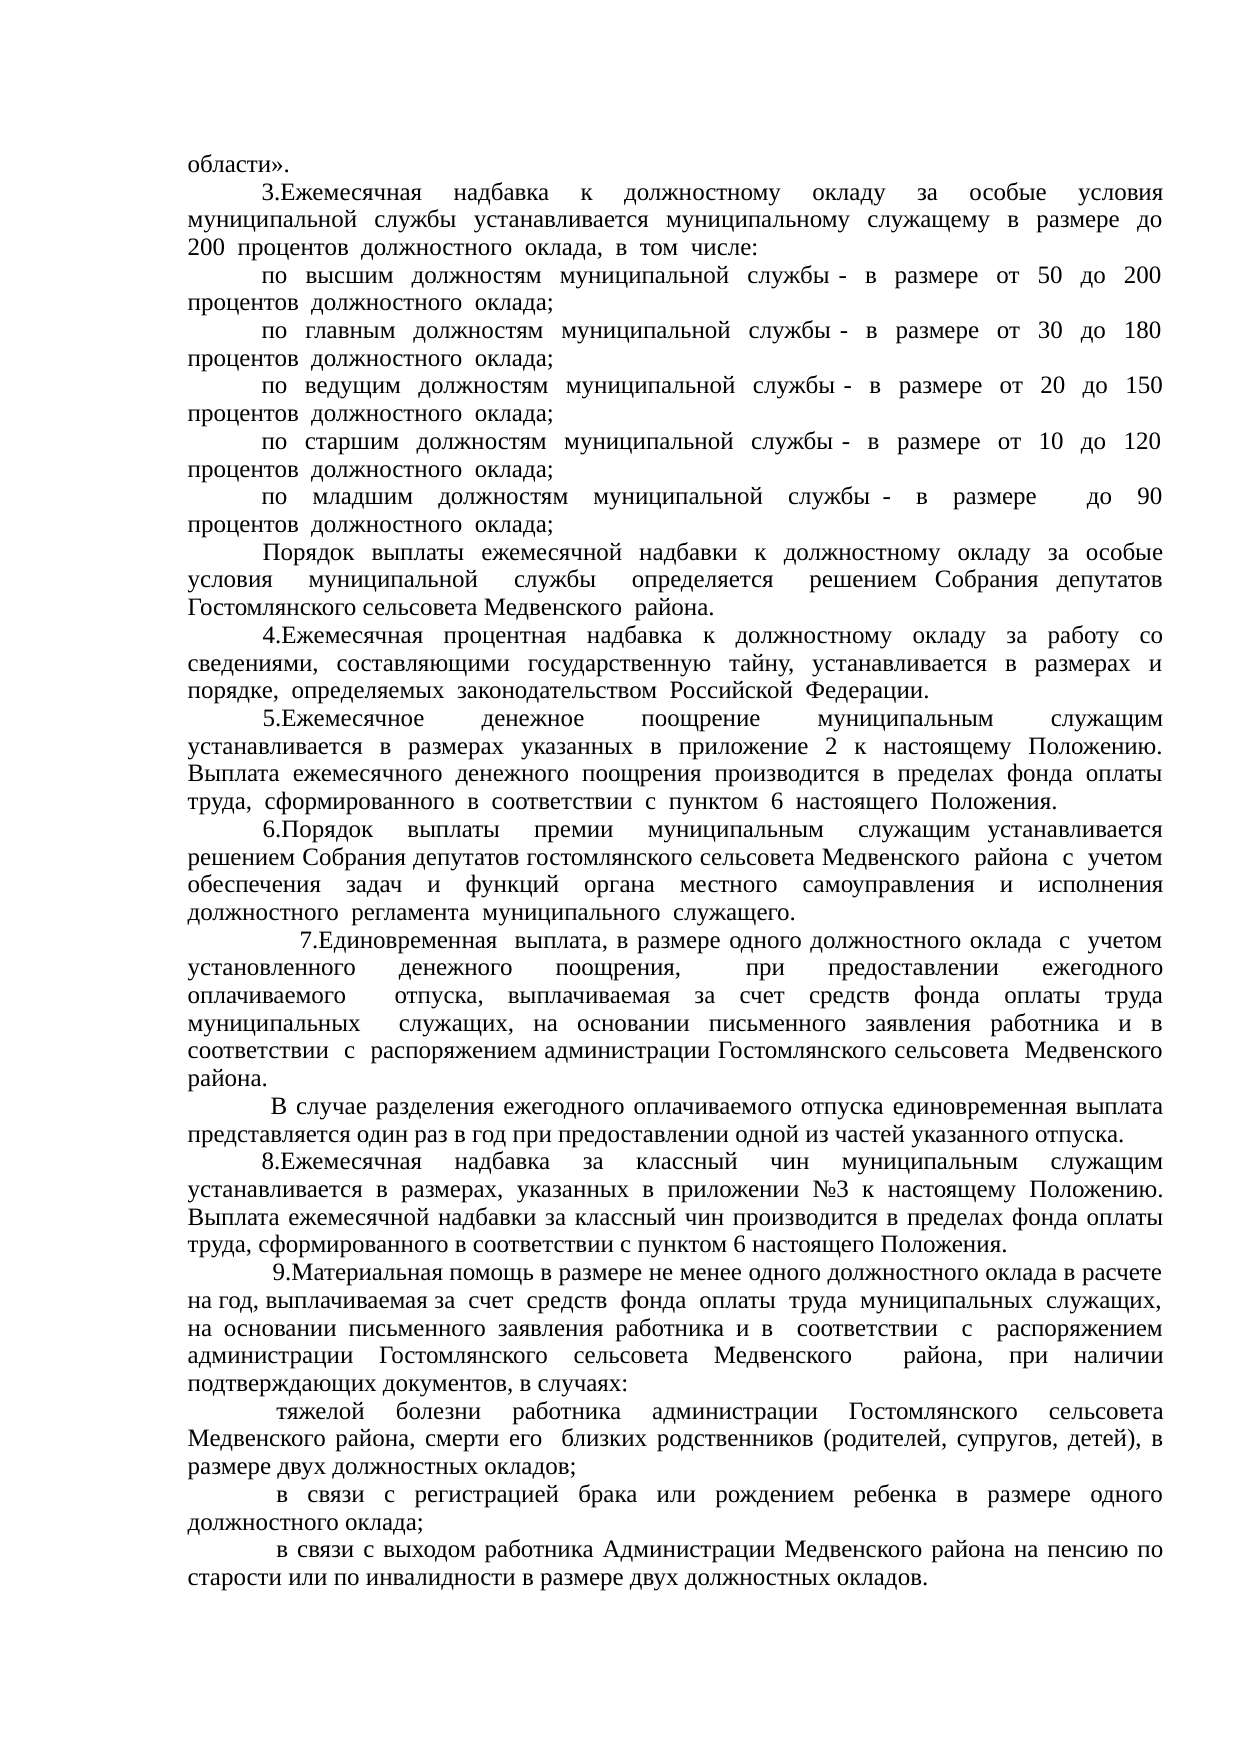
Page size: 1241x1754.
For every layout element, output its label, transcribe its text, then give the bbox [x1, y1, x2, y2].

text 5.Ежемесячное денежное поощрение муниципальным служащим устанавливается в размерах указанных в приложение 2 к настоящему Положению. Выплата ежемесячного денежного поощрения производится в пределах фонда оплаты труда, сформированного в соответствии с пунктом 6 настоящего Положения. [187, 704, 1164, 815]
text по ведущим должностям муниципальной службы - в размере от 20 до 150 процентов должностного оклада; [187, 372, 1164, 427]
text в связи с регистрацией брака или рождением ребенка в размере одного должностного оклада; [187, 1480, 1164, 1535]
text по старшим должностям муниципальной службы - в размере от 10 до 120 процентов должностного оклада; [187, 427, 1164, 482]
text 9.Материальная помощь в размере не менее одного должностного оклада в расчете на год, выплачиваемая за счет средств фонда оплаты труда муниципальных служащих, на основании письменного заявления работника и в соответствии с распоряжением администрации Гостомлянского сельсовета Медвенского района, при наличии подтверждающих документов, в случаях: [187, 1258, 1164, 1397]
text 7.Единовременная выплата, в размере одного должностного оклада с учетом установленного денежного поощрения, при предоставлении ежегодного оплачиваемого отпуска, выплачиваемая за счет средств фонда оплаты труда муниципальных служащих, на основании письменного заявления работника и в соответствии с распоряжением администрации Гостомлянского сельсовета Медвенского района. [187, 926, 1164, 1092]
text тяжелой болезни работника администрации Гостомлянского сельсовета Медвенского района, смерти его близких родственников (родителей, супругов, детей), в размере двух должностных окладов; [187, 1397, 1164, 1480]
text 8.Ежемесячная надбавка за классный чин муниципальным служащим устанавливается в размерах, указанных в приложении №3 к настоящему Положению. Выплата ежемесячной надбавки за классный чин производится в пределах фонда оплаты труда, сформированного в соответствии с пунктом 6 настоящего Положения. [187, 1147, 1164, 1258]
text В случае разделения ежегодного оплачиваемого отпуска единовременная выплата представляется один раз в год при предоставлении одной из частей указанного отпуска. [187, 1092, 1164, 1147]
text в связи с выходом работника Администрации Медвенского района на пенсию по старости или по инвалидности в размере двух должностных окладов. [187, 1535, 1164, 1591]
text по высшим должностям муниципальной службы - в размере от 50 до 200 процентов должностного оклада; [187, 261, 1164, 316]
text 4.Ежемесячная процентная надбавка к должностному окладу за работу со сведениями, составляющими государственную тайну, устанавливается в размерах и порядке, определяемых законодательством Российской Федерации. [187, 621, 1164, 704]
text 3.Ежемесячная надбавка к должностному окладу за особые условия муниципальной службы устанавливается муниципальному служащему в размере до 200 процентов должностного оклада, в том числе: [187, 178, 1164, 261]
text по младшим должностям муниципальной службы - в размере до 90 процентов должностного оклада; [187, 482, 1164, 538]
text Порядок выплаты ежемесячной надбавки к должностному окладу за особые условия муниципальной службы определяется решением Собрания депутатов Гостомлянского сельсовета Медвенского района. [187, 538, 1164, 621]
text по главным должностям муниципальной службы - в размере от 30 до 180 процентов должностного оклада; [187, 316, 1164, 372]
text области». [187, 150, 1164, 178]
text 6.Порядок выплаты премии муниципальным служащим устанавливается решением Собрания депутатов гостомлянского сельсовета Медвенского района с учетом обеспечения задач и функций органа местного самоуправления и исполнения должностного регламента муниципального служащего. [187, 815, 1164, 926]
